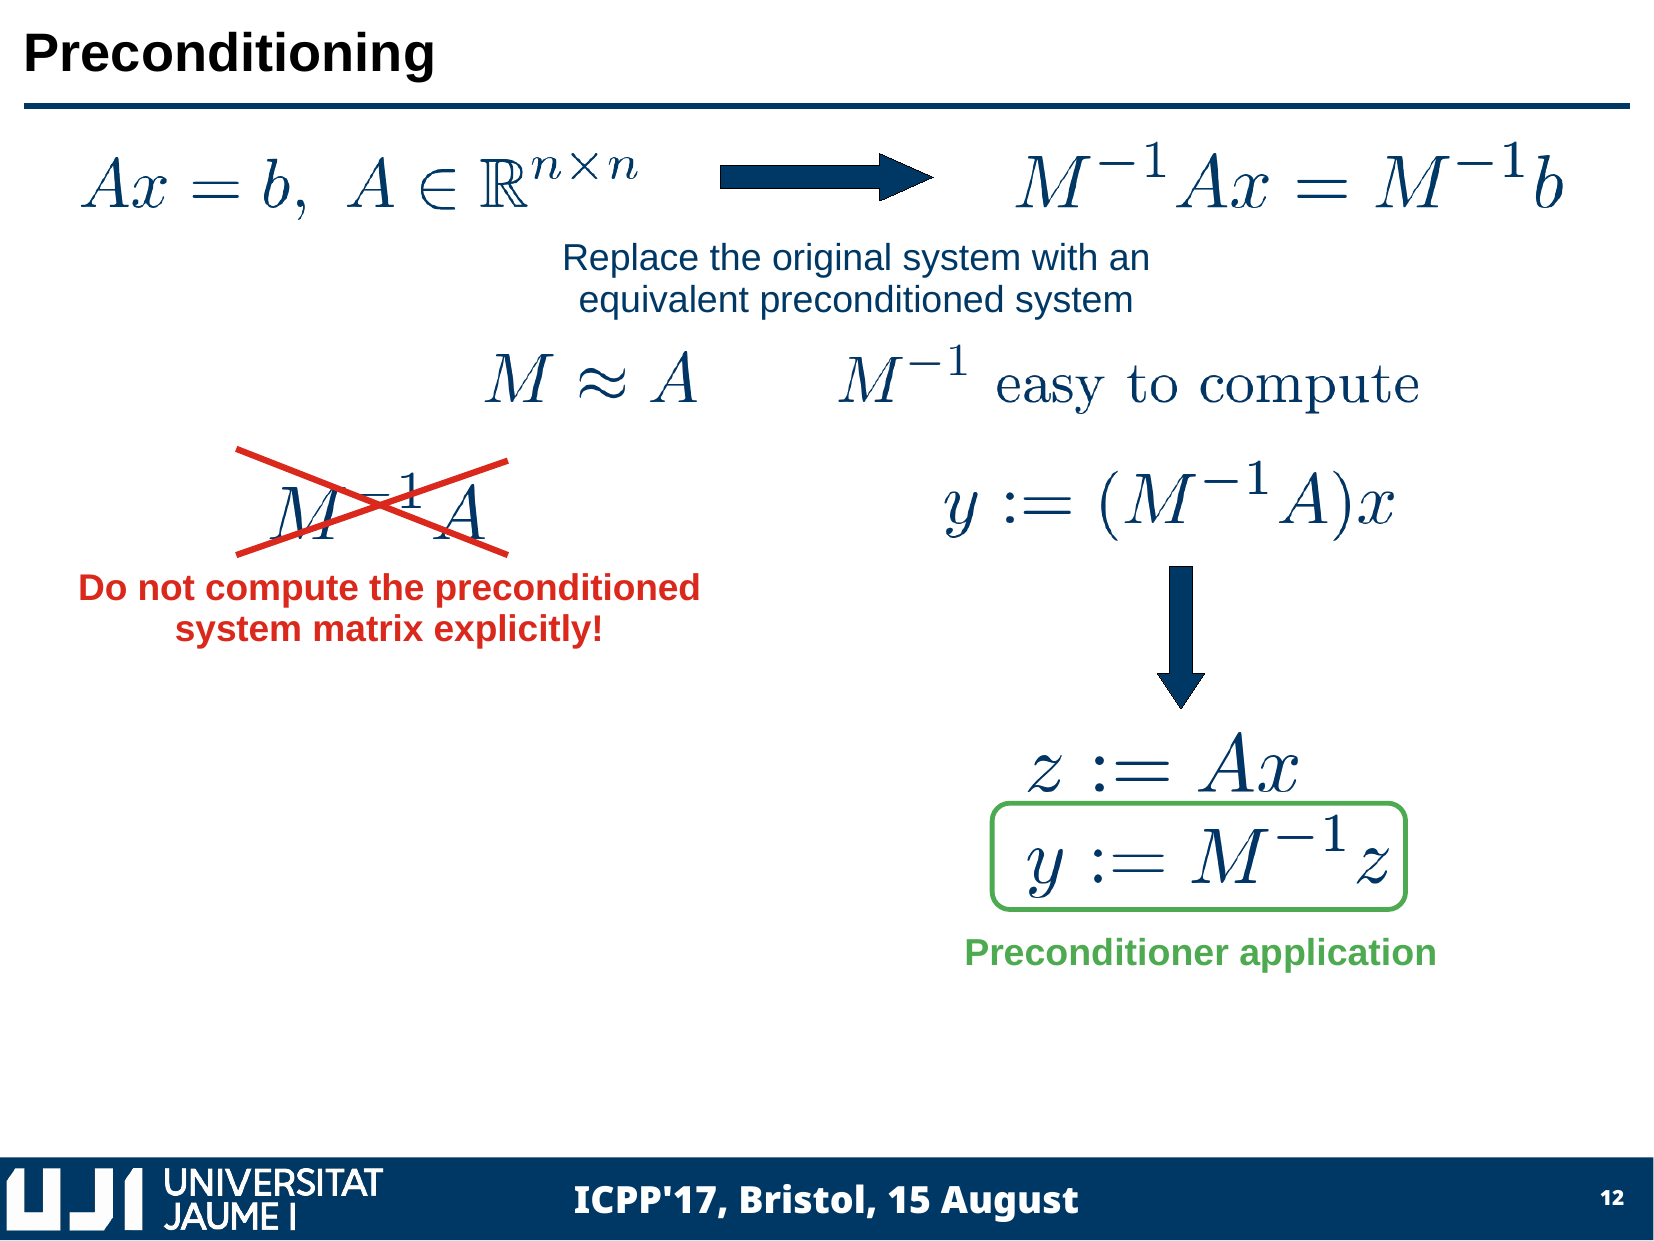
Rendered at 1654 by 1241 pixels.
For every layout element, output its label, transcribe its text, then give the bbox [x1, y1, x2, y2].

text_box [720, 153, 934, 201]
text_box [1157, 566, 1205, 709]
picture [295, 509, 455, 539]
list Replace the original system with an equivalent preconditioned system [437, 236, 1205, 343]
text_box Do not compute the preconditioned system matrix explicitly! [0, 566, 733, 650]
picture [838, 344, 1418, 414]
picture [391, 473, 485, 539]
picture [81, 153, 638, 220]
picture [1015, 141, 1563, 208]
picture [269, 472, 368, 539]
title Preconditioning [23, 0, 1630, 107]
picture [1027, 814, 1389, 898]
picture [307, 472, 462, 501]
picture [944, 460, 1394, 541]
picture [1027, 732, 1298, 792]
text_box Preconditioner application [949, 923, 1453, 981]
picture [484, 351, 697, 402]
picture [0, 1158, 390, 1241]
